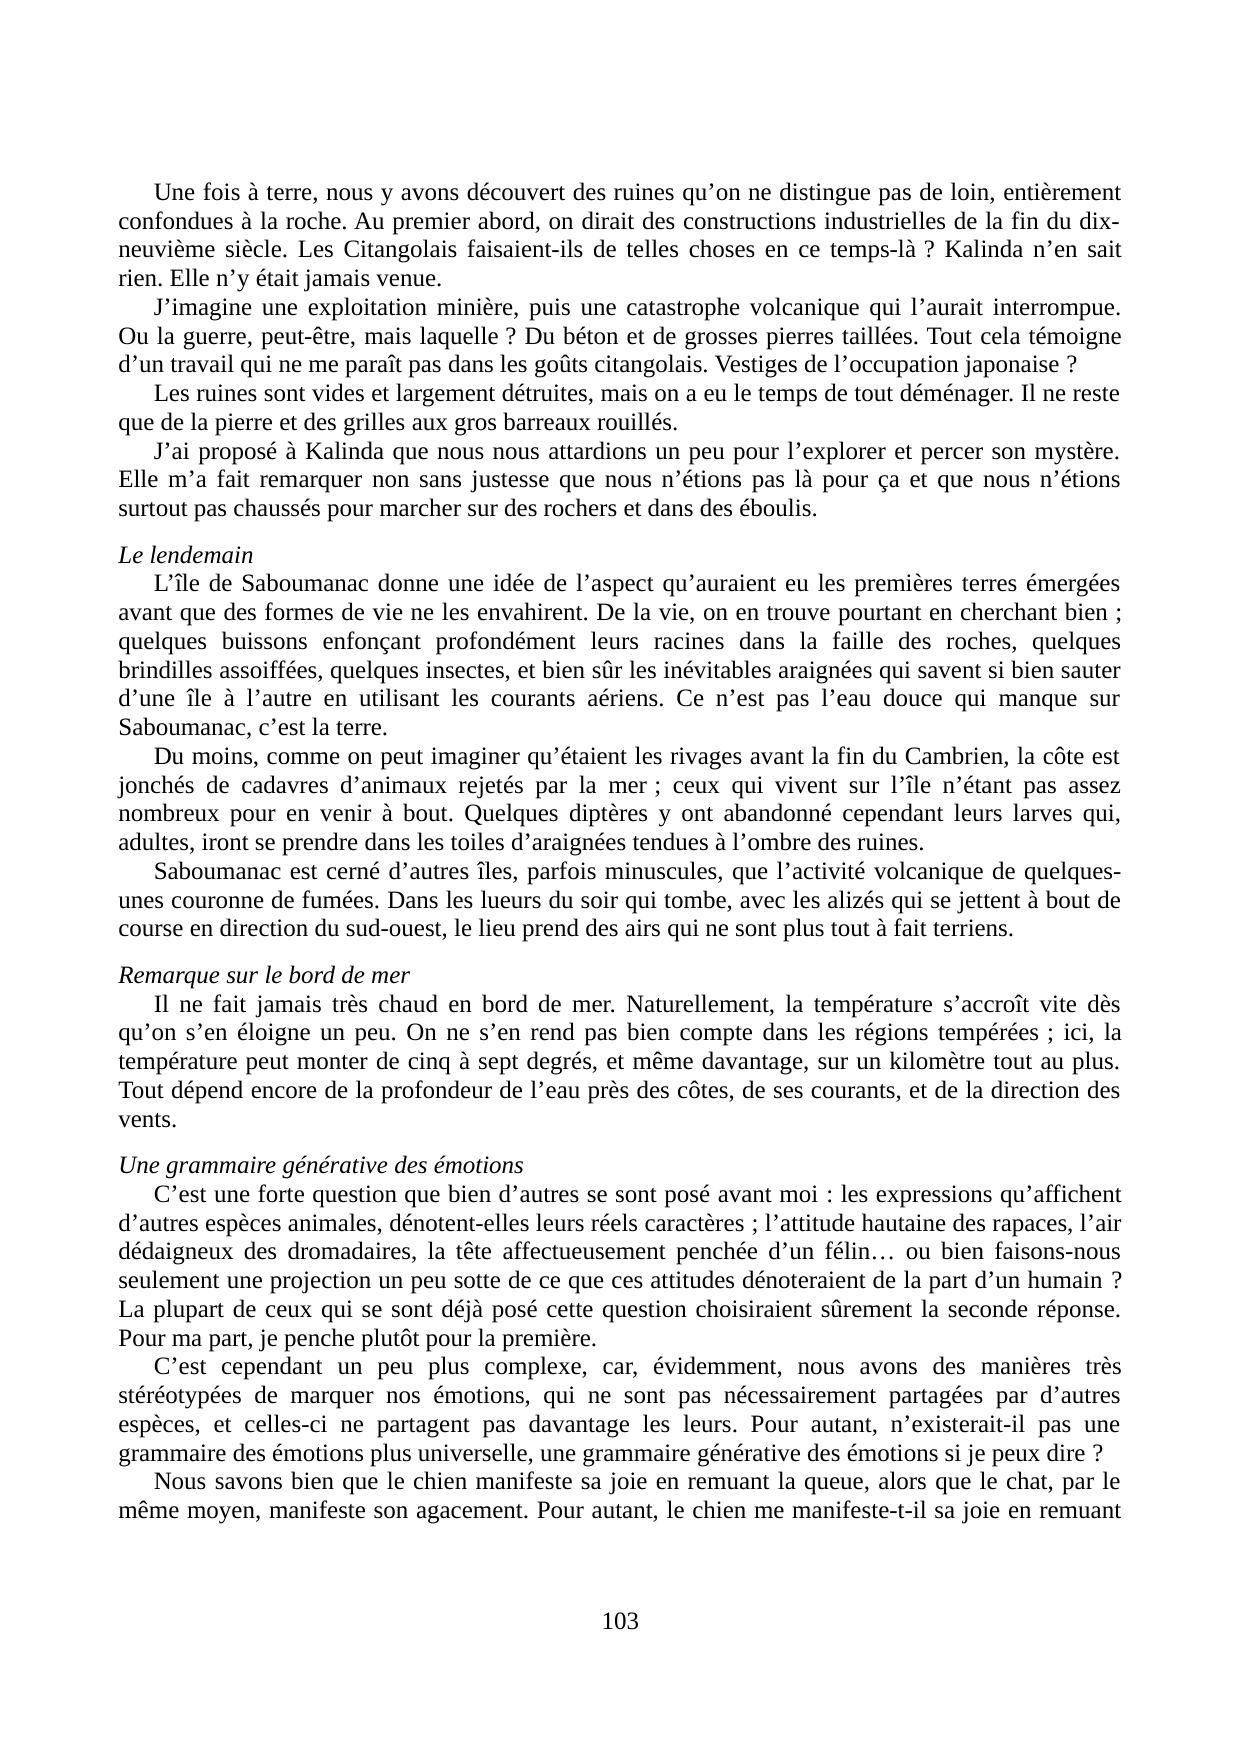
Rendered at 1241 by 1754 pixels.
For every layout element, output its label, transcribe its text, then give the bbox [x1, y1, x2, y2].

text J’imagine une exploitation minière, puis une catastrophe volcanique qui l’aurait interrompue. Ou la guerre, peut-être, mais laquelle ? Du béton et de grosses pierres taillées. Tout cela témoigne d’un travail qui ne me paraît pas dans les goûts citangolais. Vestiges de l’occupation japonaise ? [118, 292, 1122, 378]
text C’est cependant un peu plus complexe, car, évidemment, nous avons des manières très stéréotypées de marquer nos émotions, qui ne sont pas nécessairement partagées par d’autres espèces, et celles-ci ne partagent pas davantage les leurs. Pour autant, n’existerait-il pas une grammaire des émotions plus universelle, une grammaire générative des émotions si je peux dire ? [118, 1351, 1122, 1466]
text C’est une forte question que bien d’autres se sont posé avant moi : les expressions qu’affichent d’autres espèces animales, dénotent-elles leurs réels caractères ; l’attitude hautaine des rapaces, l’air dédaigneux des dromadaires, la tête affectueusement penchée d’un félin… ou bien faisons-nous seulement une projection un peu sotte de ce que ces attitudes dénoteraient de la part d’un humain ? La plupart de ceux qui se sont déjà posé cette question choisiraient sûrement la seconde réponse. Pour ma part, je penche plutôt pour la première. [118, 1179, 1122, 1351]
text L’île de Saboumanac donne une idée de l’aspect qu’auraient eu les premières terres émergées avant que des formes de vie ne les envahirent. De la vie, on en trouve pourtant en cherchant bien ; quelques buissons enfonçant profondément leurs racines dans la faille des roches, quelques brindilles assoiffées, quelques insectes, et bien sûr les inévitables araignées qui savent si bien sauter d’une île à l’autre en utilisant les courants aériens. Ce n’est pas l’eau douce qui manque sur Saboumanac, c’est la terre. [118, 568, 1122, 741]
subtitle Une grammaire générative des émotions [118, 1150, 1122, 1179]
subtitle Le lendemain [118, 540, 1122, 568]
text Les ruines sont vides et largement détruites, mais on a eu le temps de tout déménager. Il ne reste que de la pierre et des grilles aux gros barreaux rouillés. [118, 378, 1122, 436]
text Une fois à terre, nous y avons découvert des ruines qu’on ne distingue pas de loin, entièrement confondues à la roche. Au premier abord, on dirait des constructions industrielles de la fin du dix-neuvième siècle. Les Citangolais faisaient-ils de telles choses en ce temps-là ? Kalinda n’en sait rien. Elle n’y était jamais venue. [118, 177, 1122, 292]
text Du moins, comme on peut imaginer qu’étaient les rivages avant la fin du Cambrien, la côte est jonchés de cadavres d’animaux rejetés par la mer ; ceux qui vivent sur l’île n’étant pas assez nombreux pour en venir à bout. Quelques diptères y ont abandonné cependant leurs larves qui, adultes, iront se prendre dans les toiles d’araignées tendues à l’ombre des ruines. [118, 741, 1122, 856]
text J’ai proposé à Kalinda que nous nous attardions un peu pour l’explorer et percer son mystère. Elle m’a fait remarquer non sans justesse que nous n’étions pas là pour ça et que nous n’étions surtout pas chaussés pour marcher sur des rochers et dans des éboulis. [118, 436, 1122, 522]
text Il ne fait jamais très chaud en bord de mer. Naturellement, la température s’accroît vite dès qu’on s’en éloigne un peu. On ne s’en rend pas bien compte dans les régions tempérées ; ici, la température peut monter de cinq à sept degrés, et même davantage, sur un kilomètre tout au plus. Tout dépend encore de la profondeur de l’eau près des côtes, de ses courants, et de la direction des vents. [118, 989, 1122, 1132]
text Saboumanac est cerné d’autres îles, parfois minuscules, que l’activité volcanique de quelques-unes couronne de fumées. Dans les lueurs du soir qui tombe, avec les alizés qui se jettent à bout de course en direction du sud-ouest, le lieu prend des airs qui ne sont plus tout à fait terriens. [118, 856, 1122, 942]
text Nous savons bien que le chien manifeste sa joie en remuant la queue, alors que le chat, par le même moyen, manifeste son agacement. Pour autant, le chien me manifeste-t-il sa joie en remuant [118, 1466, 1122, 1524]
subtitle Remarque sur le bord de mer [118, 960, 1122, 989]
